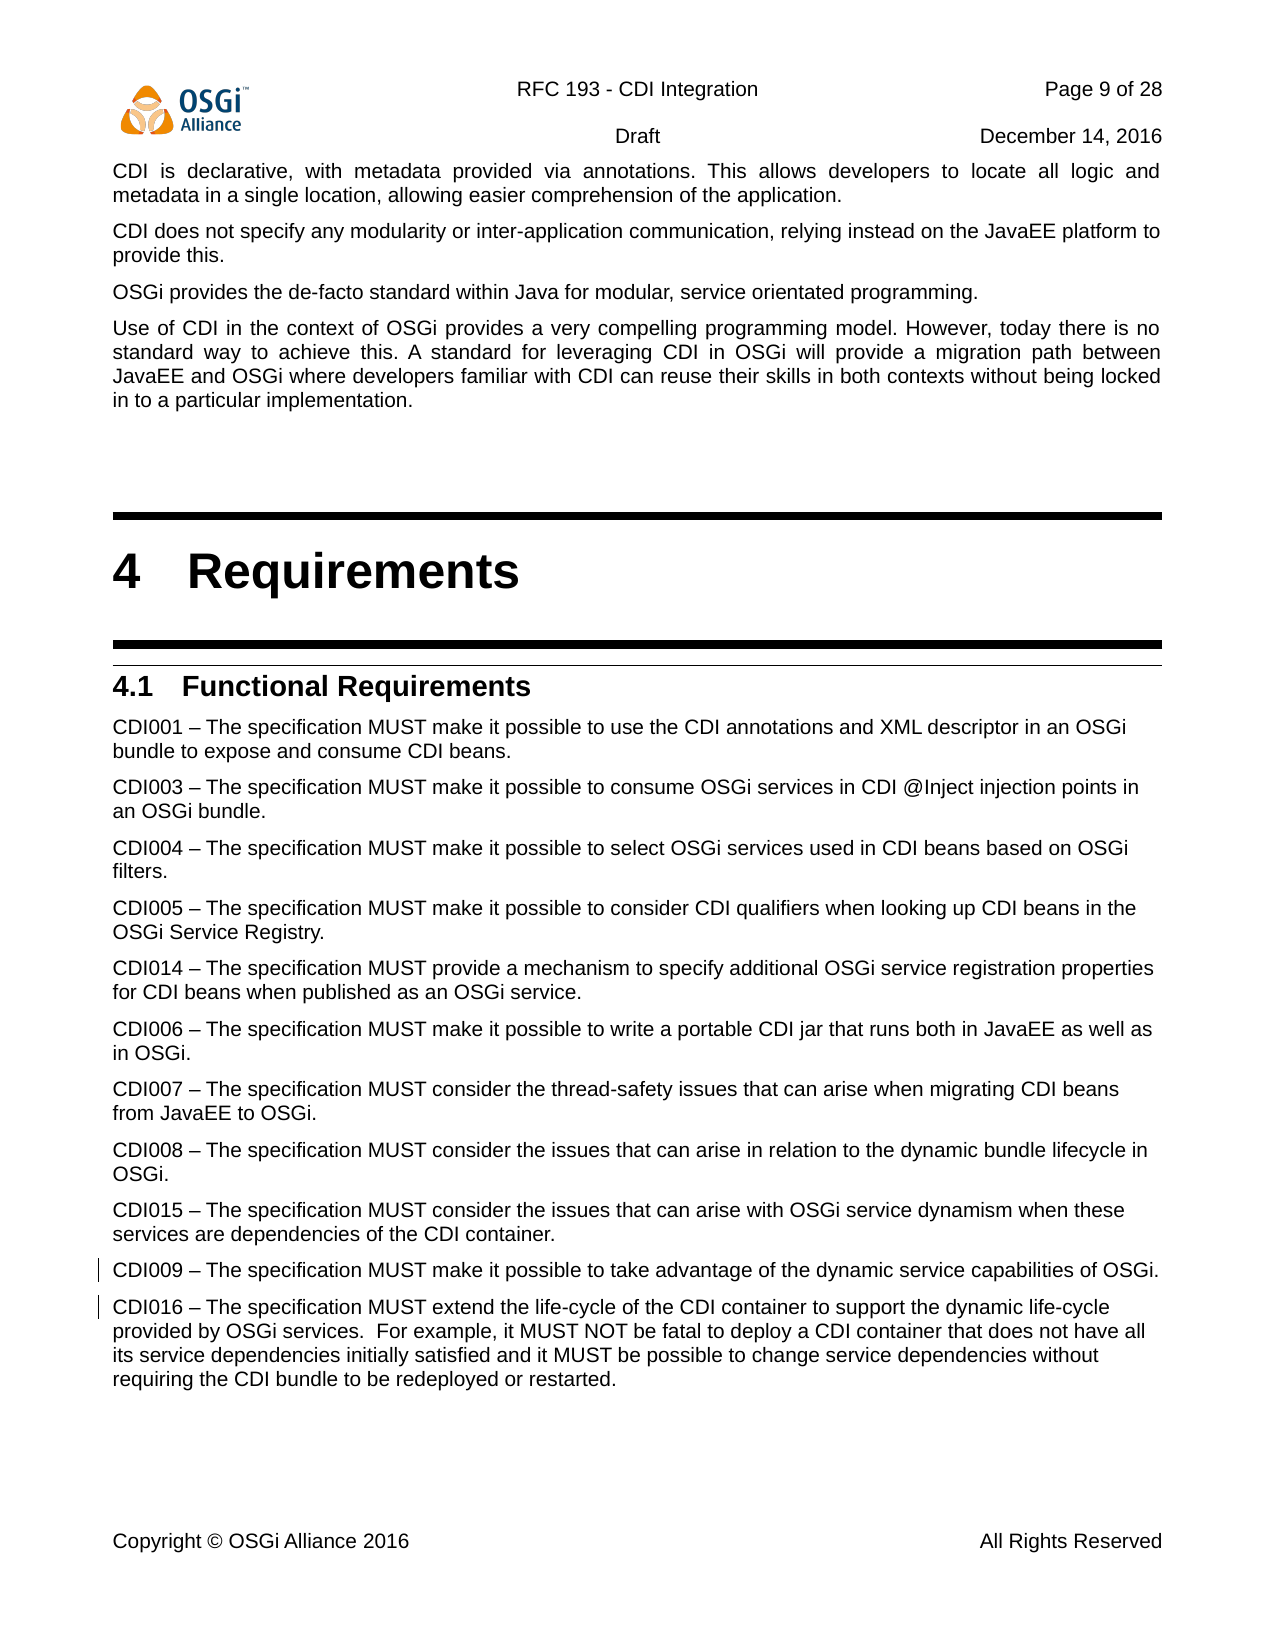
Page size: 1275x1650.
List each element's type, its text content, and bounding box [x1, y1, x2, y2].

text CDI015 – The specification MUST consider the issues that can arise with OSGi service dynamism when these services are dependencies of the CDI container. [112, 1198, 1162, 1246]
text OSGi provides the de-facto standard within Java for modular, service orientated programming. [112, 280, 1162, 304]
text CDI003 – The specification MUST make it possible to consume OSGi services in CDI @Inject injection points in an OSGi bundle. [112, 775, 1162, 823]
picture [113, 78, 257, 142]
text CDI006 – The specification MUST make it possible to write a portable CDI jar that runs both in JavaEE as well as in OSGi. [112, 1017, 1162, 1064]
subtitle Requirements [112, 513, 1162, 649]
text CDI004 – The specification MUST make it possible to select OSGi services used in CDI beans based on OSGi filters. [112, 835, 1162, 883]
text CDI005 – The specification MUST make it possible to consider CDI qualifiers when looking up CDI beans in the OSGi Service Registry. [112, 896, 1162, 944]
text Use of CDI in the context of OSGi provides a very compelling programming model. However, today there is no standard way to achieve this. A standard for leveraging CDI in OSGi will provide a migration path between JavaEE and OSGi where developers familiar with CDI can reuse their skills in both contexts without being locked in to a particular implementation. [112, 316, 1162, 412]
text CDI014 – The specification MUST provide a mechanism to specify additional OSGi service registration properties for CDI beans when published as an OSGi service. [112, 956, 1162, 1004]
text CDI008 – The specification MUST consider the issues that can arise in relation to the dynamic bundle lifecycle in OSGi. [112, 1137, 1162, 1185]
text CDI009 – The specification MUST make it possible to take advantage of the dynamic service capabilities of OSGi. [112, 1258, 1162, 1282]
text CDI016 – The specification MUST extend the life-cycle of the CDI container to support the dynamic life-cycle provided by OSGi services. For example, it MUST NOT be fatal to deploy a CDI container that does not have all its service dependencies initially satisfied and it MUST be possible to change service dependencies without requiring the CDI bundle to be redeployed or restarted. [112, 1295, 1162, 1391]
text CDI007 – The specification MUST consider the thread-safety issues that can arise when migrating CDI beans from JavaEE to OSGi. [112, 1077, 1162, 1125]
subtitle Functional Requirements [112, 666, 1162, 702]
text CDI001 – The specification MUST make it possible to use the CDI annotations and XML descriptor in an OSGi bundle to expose and consume CDI beans. [112, 714, 1162, 762]
text CDI is declarative, with metadata provided via annotations. This allows developers to locate all logic and metadata in a single location, allowing easier comprehension of the application. [112, 159, 1162, 207]
text CDI does not specify any modularity or inter-application communication, relying instead on the JavaEE platform to provide this. [112, 219, 1162, 267]
